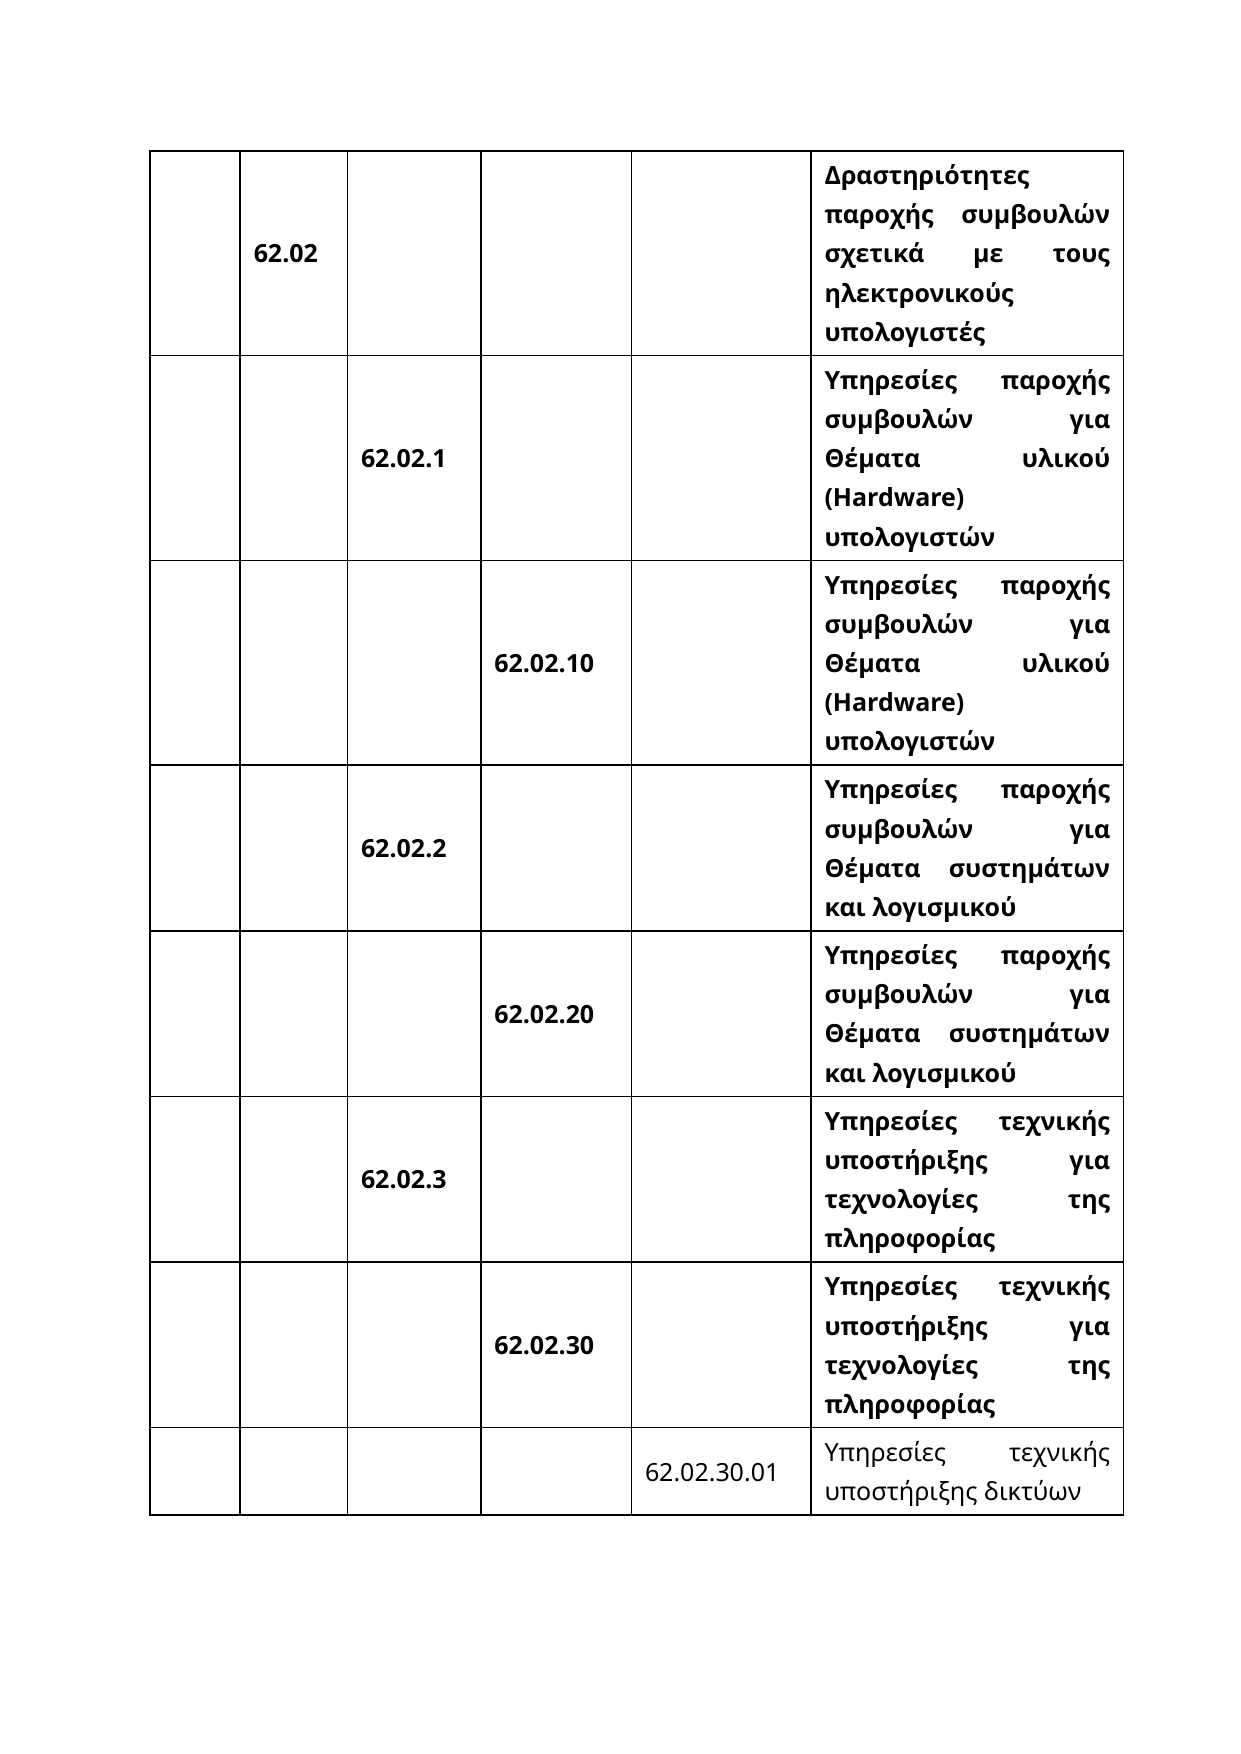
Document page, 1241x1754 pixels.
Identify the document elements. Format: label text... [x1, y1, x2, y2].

table_cell [151, 152, 239, 355]
table_cell [632, 356, 810, 559]
table_cell Υπηρεσίες παροχής συμβουλών για Θέματα υλικού (Hardware) υπολογιστών [812, 561, 1123, 764]
table_cell [482, 766, 631, 930]
table_cell [241, 1263, 347, 1427]
table_cell [348, 152, 480, 355]
table_cell 62.02.2 [348, 766, 480, 930]
table_cell [241, 766, 347, 930]
table_cell [241, 356, 347, 559]
table_cell [632, 766, 810, 930]
table_cell [348, 1263, 480, 1427]
table_cell 62.02.30.01 [632, 1428, 810, 1514]
table_cell [241, 1428, 347, 1514]
table_cell [151, 932, 239, 1096]
table_cell [151, 1428, 239, 1514]
table_cell [241, 1097, 347, 1261]
table_cell 62.02.30 [482, 1263, 631, 1427]
table_cell [241, 561, 347, 764]
table_cell [348, 932, 480, 1096]
table_cell [482, 356, 631, 559]
table_cell Υπηρεσίες παροχής συμβουλών για Θέματα υλικού (Hardware) υπολογιστών [812, 356, 1123, 559]
table_cell [241, 932, 347, 1096]
table_cell 62.02.1 [348, 356, 480, 559]
table_cell [632, 561, 810, 764]
table_cell Δραστηριότητες παροχής συμβουλών σχετικά με τους ηλεκτρονικούς υπολογιστές [812, 152, 1123, 355]
table_cell [482, 1097, 631, 1261]
table_cell [632, 1263, 810, 1427]
table_cell [632, 152, 810, 355]
table_cell Υπηρεσίες παροχής συμβουλών για Θέματα συστημάτων και λογισμικού [812, 766, 1123, 930]
table_cell 62.02.10 [482, 561, 631, 764]
table_cell 62.02.20 [482, 932, 631, 1096]
table_cell Υπηρεσίες παροχής συμβουλών για Θέματα συστημάτων και λογισμικού [812, 932, 1123, 1096]
table_cell [482, 1428, 631, 1514]
table_cell [151, 356, 239, 559]
table_cell 62.02 [241, 152, 347, 355]
table_cell [151, 1263, 239, 1427]
table_cell 62.02.3 [348, 1097, 480, 1261]
table_cell [151, 561, 239, 764]
table_cell [151, 1097, 239, 1261]
table_cell [632, 932, 810, 1096]
table_cell [348, 561, 480, 764]
table_cell [632, 1097, 810, 1261]
table_cell Υπηρεσίες τεχνικής υποστήριξης για τεχνολογίες της πληροφορίας [812, 1097, 1123, 1261]
table_cell [151, 766, 239, 930]
table_cell Υπηρεσίες τεχνικής υποστήριξης δικτύων [812, 1428, 1123, 1514]
table_cell [348, 1428, 480, 1514]
table_cell Υπηρεσίες τεχνικής υποστήριξης για τεχνολογίες της πληροφορίας [812, 1263, 1123, 1427]
table_cell [482, 152, 631, 355]
